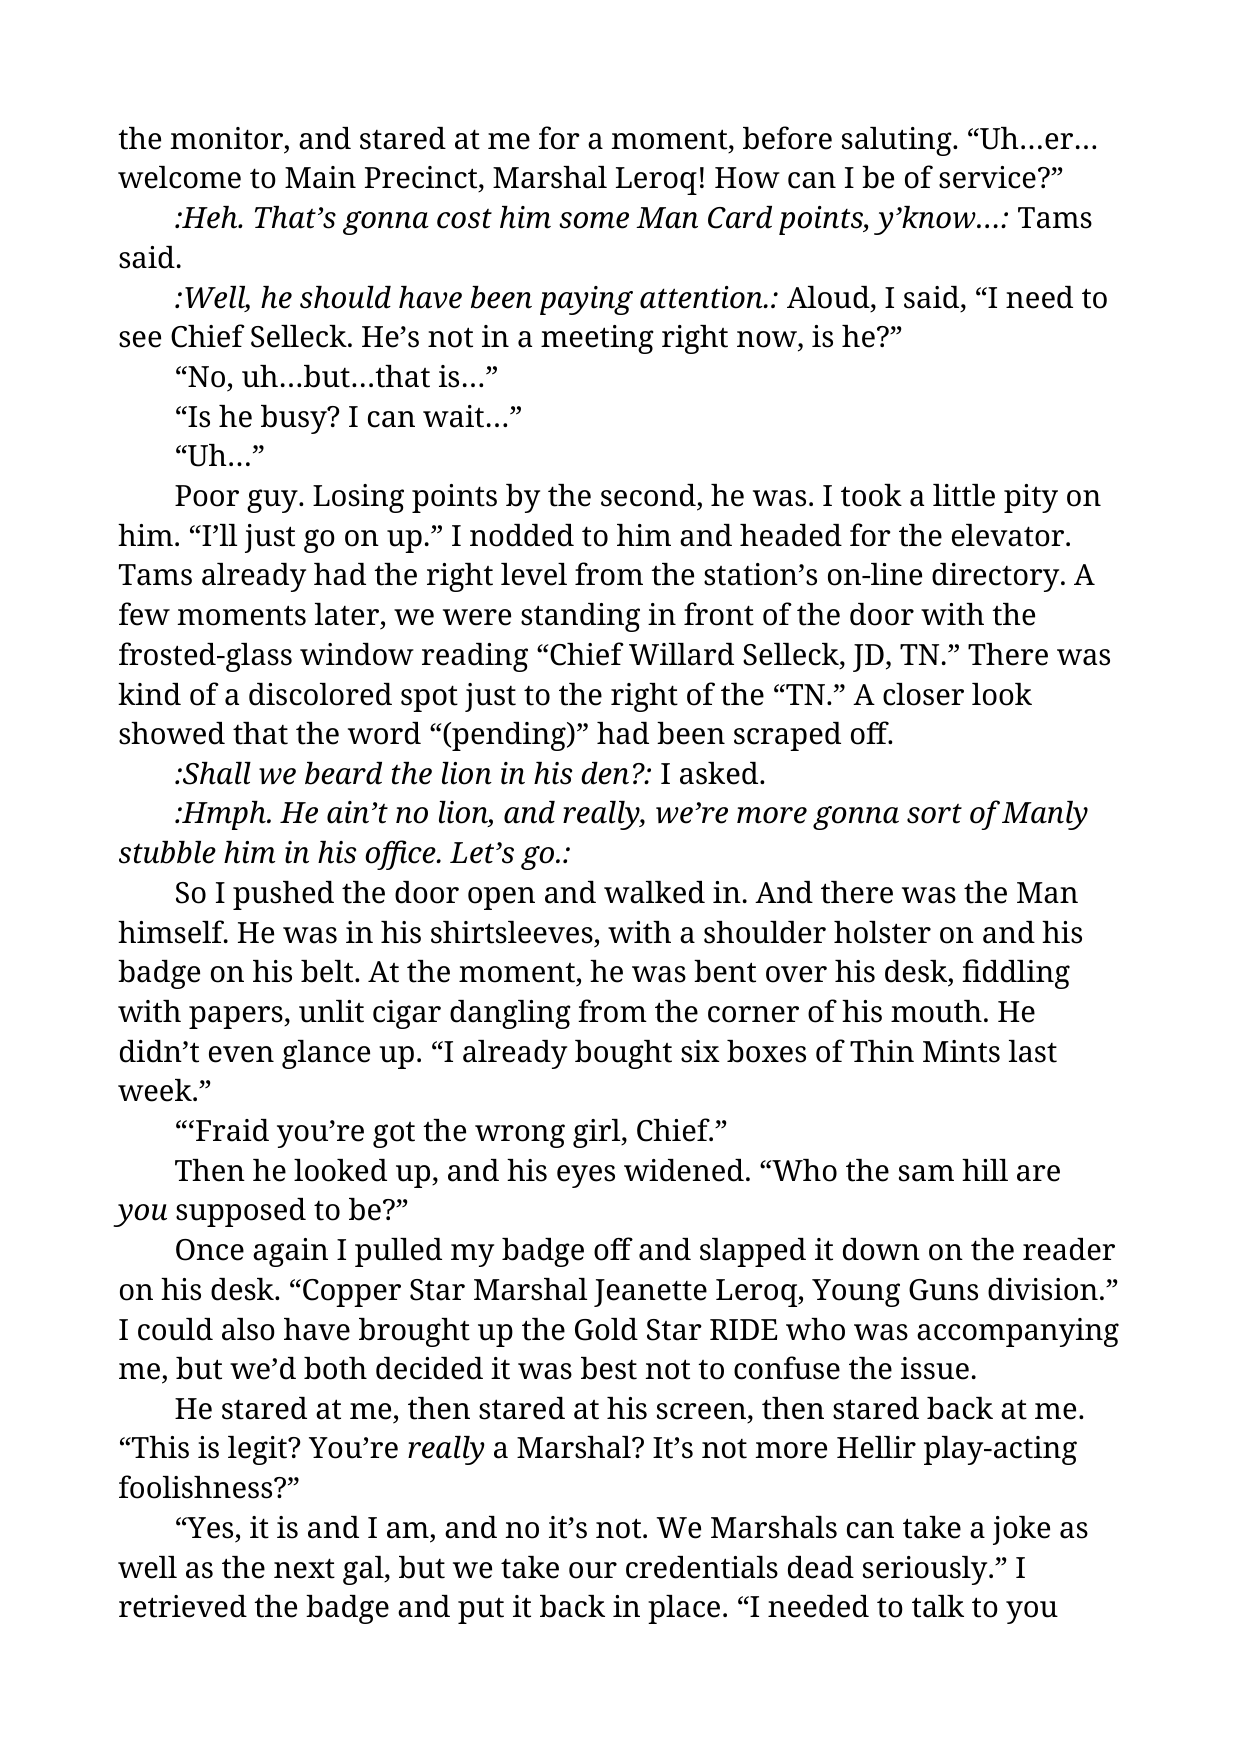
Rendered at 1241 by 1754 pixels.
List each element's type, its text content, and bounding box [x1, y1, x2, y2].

text He stared at me, then stared at his screen, then stared back at me. “This is legit? You’re really a Marshal? It’s not more Hellir play-acting foolishness?” [118, 1388, 1122, 1507]
text :Well, he should have been paying attention.: Aloud, I said, “I need to see Chief Selleck. He’s not in a meeting right now, is he?” [118, 277, 1122, 356]
text :Hmph. He ain’t no lion, and really, we’re more gonna sort of Manly stubble him in his office. Let’s go.: [118, 793, 1122, 872]
text the monitor, and stared at me for a moment, before saluting. “Uh…er…welcome to Main Precinct, Marshal Leroq! How can I be of service?” [118, 118, 1122, 197]
text “Is he busy? I can wait…” [118, 396, 1122, 436]
text Poor guy. Losing points by the second, he was. I took a little pity on him. “I’ll just go on up.” I nodded to him and headed for the elevator. Tams already had the right level from the station’s on-line directory. A few moments later, we were standing in front of the door with the frosted-glass window reading “Chief Willard Selleck, JD, TN.” There was kind of a discolored spot just to the right of the “TN.” A closer look showed that the word “(pending)” had been scraped off. [118, 475, 1122, 753]
text :Shall we beard the lion in his den?: I asked. [118, 753, 1122, 793]
text “No, uh…but…that is…” [118, 356, 1122, 396]
text Once again I pulled my badge off and slapped it down on the reader on his desk. “Copper Star Marshal Jeanette Leroq, Young Guns division.” I could also have brought up the Gold Star RIDE who was accompanying me, but we’d both decided it was best not to confuse the issue. [118, 1229, 1122, 1388]
text So I pushed the door open and walked in. And there was the Man himself. He was in his shirtsleeves, with a shoulder holster on and his badge on his belt. At the moment, he was bent over his desk, fiddling with papers, unlit cigar dangling from the corner of his mouth. He didn’t even glance up. “I already bought six boxes of Thin Mints last week.” [118, 872, 1122, 1110]
text Then he looked up, and his eyes widened. “Who the sam hill are you supposed to be?” [118, 1150, 1122, 1229]
text :Heh. That’s gonna cost him some Man Card points, y’know…: Tams said. [118, 197, 1122, 277]
text “‘Fraid you’re got the wrong girl, Chief.” [118, 1110, 1122, 1150]
text “Uh…” [118, 436, 1122, 475]
text “Yes, it is and I am, and no it’s not. We Marshals can take a joke as well as the next gal, but we take our credentials dead seriously.” I retrieved the badge and put it back in place. “I needed to talk to you [118, 1507, 1122, 1626]
